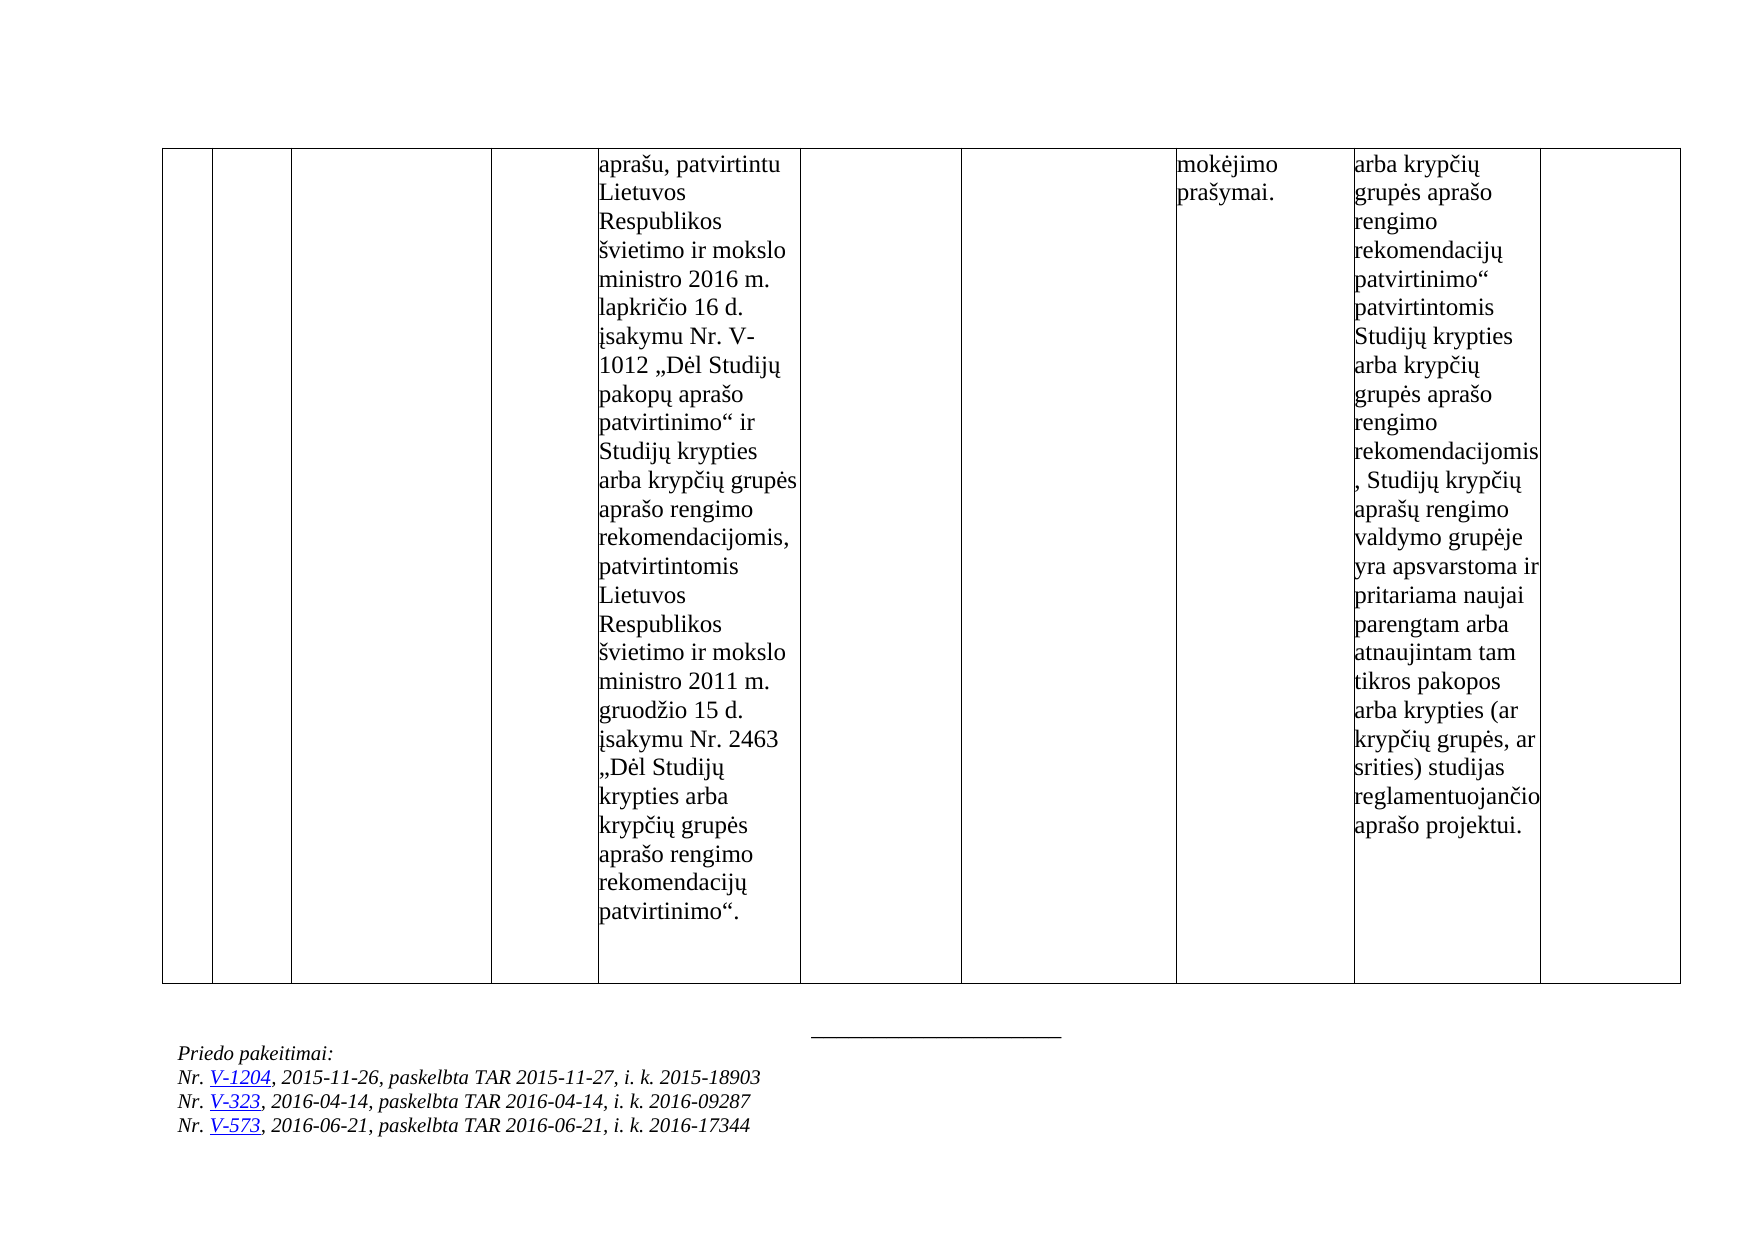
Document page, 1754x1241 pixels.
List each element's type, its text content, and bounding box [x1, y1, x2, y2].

table_cell [1541, 149, 1680, 982]
table_cell [801, 149, 961, 982]
text ____________________ [177, 1012, 1695, 1041]
text Nr. V-1204, 2015-11-26, paskelbta TAR 2015-11-27, i. k. 2015-18903 [177, 1065, 1695, 1089]
text Nr. V-573, 2016-06-21, paskelbta TAR 2016-06-21, i. k. 2016-17344 [177, 1113, 1695, 1137]
table_cell [292, 149, 491, 982]
table_cell arba krypčių grupės aprašo rengimo rekomendacijų patvirtinimo“ patvirtintomis Studijų krypties arba krypčių grupės aprašo rengimo rekomendacijomis, Studijų krypčių aprašų rengimo valdymo grupėje yra apsvarstoma ir pritariama naujai parengtam arba atnaujintam tam tikros pakopos arba krypties (ar krypčių grupės, ar srities) studijas reglamentuojančio aprašo projektui. [1355, 149, 1540, 982]
table_cell [213, 149, 291, 982]
text Priedo pakeitimai: [177, 1041, 1695, 1065]
table_cell mokėjimo prašymai. [1177, 149, 1354, 982]
table_cell [492, 149, 598, 982]
table_cell aprašu, patvirtintu Lietuvos Respublikos švietimo ir mokslo ministro 2016 m. lapkričio 16 d. įsakymu Nr. V-1012 „Dėl Studijų pakopų aprašo patvirtinimo“ ir Studijų krypties arba krypčių grupės aprašo rengimo rekomendacijomis, patvirtintomis Lietuvos Respublikos švietimo ir mokslo ministro 2011 m. gruodžio 15 d. įsakymu Nr. 2463 „Dėl Studijų krypties arba krypčių grupės aprašo rengimo rekomendacijų patvirtinimo“. [599, 149, 800, 982]
table_cell [962, 149, 1176, 982]
text Nr. V-323, 2016-04-14, paskelbta TAR 2016-04-14, i. k. 2016-09287 [177, 1089, 1695, 1113]
table_cell [163, 149, 212, 982]
